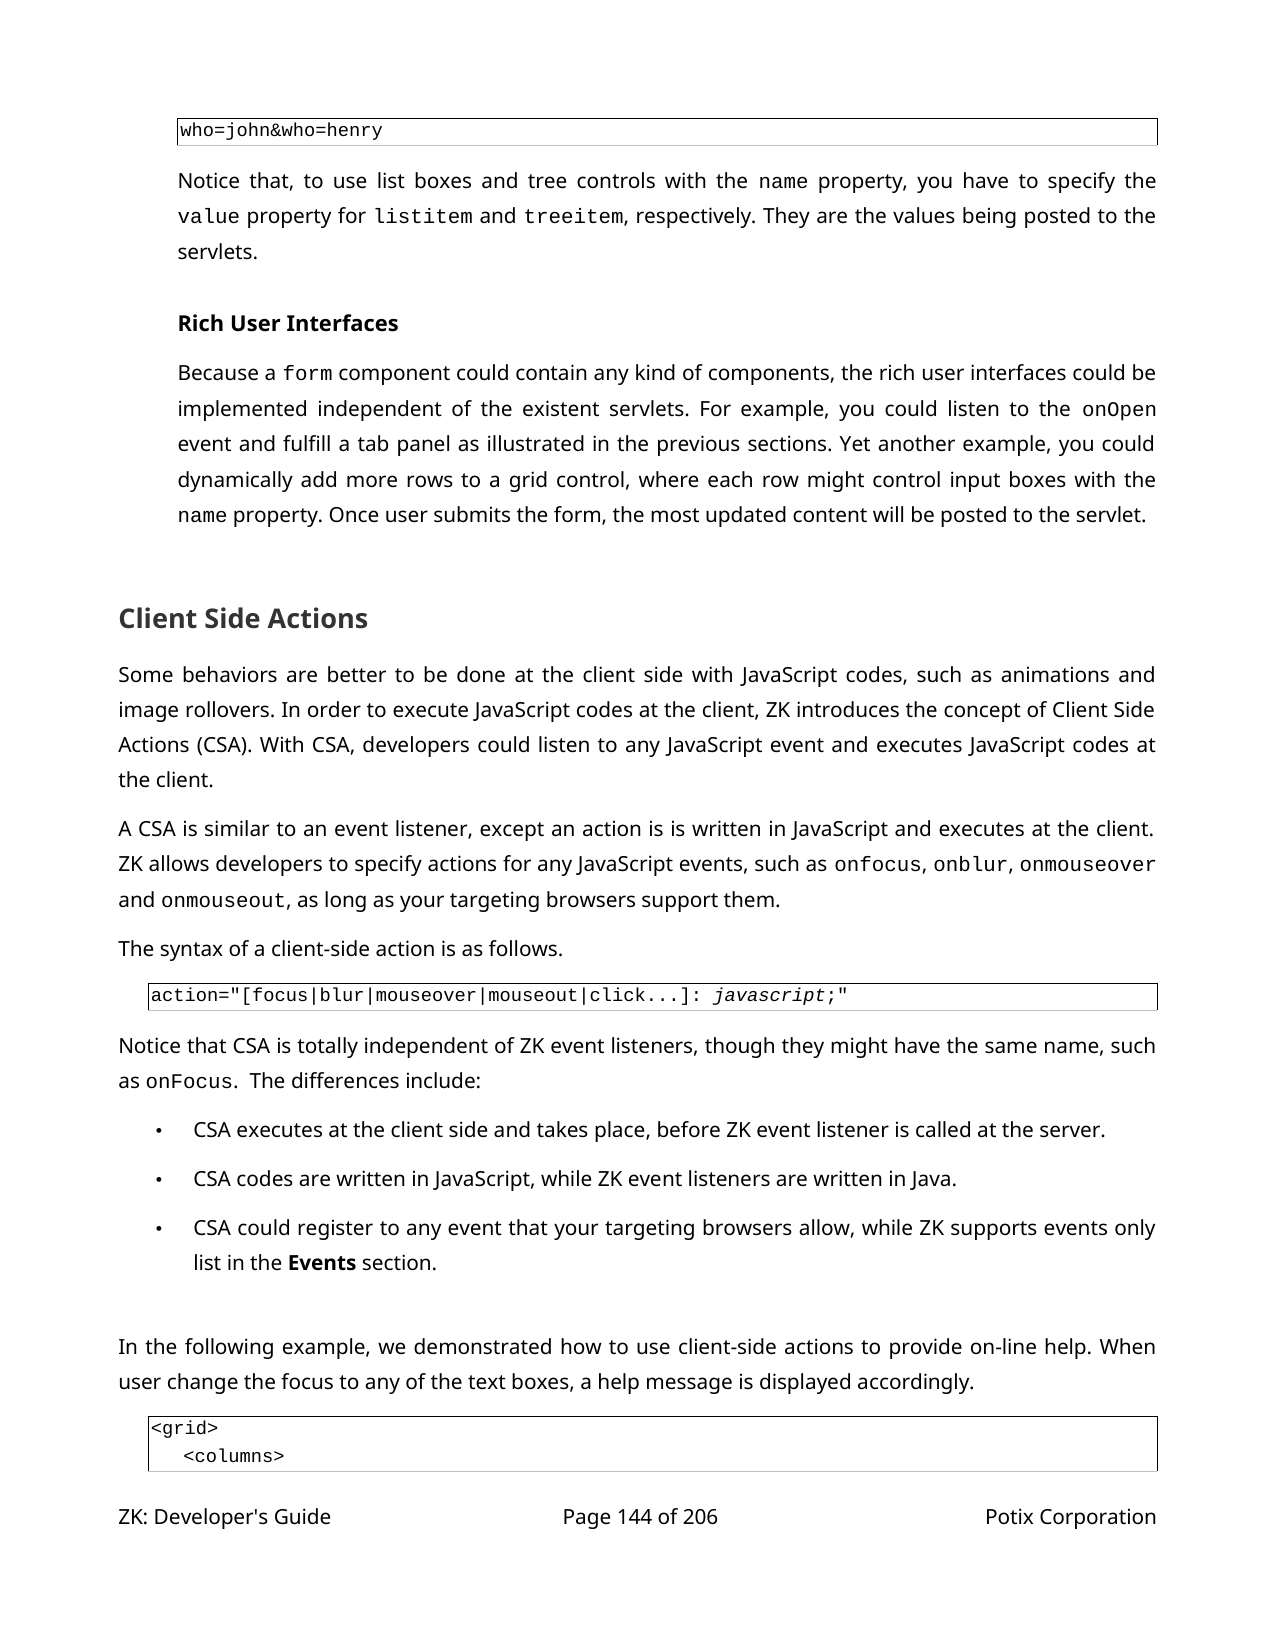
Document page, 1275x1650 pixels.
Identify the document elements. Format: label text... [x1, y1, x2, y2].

text <columns> [149, 1443, 1157, 1471]
list CSA could register to any event that your targeting browsers allow, while ZK supports events only list in the Events section. [156, 1213, 1157, 1276]
list CSA codes are written in JavaScript, while ZK event listeners are written in Java. [156, 1164, 1157, 1192]
text The syntax of a client-side action is as follows. [118, 934, 1157, 962]
text who=john&who=henry [178, 119, 1157, 145]
text <grid> [149, 1417, 1157, 1441]
text action="[focus|blur|mouseover|mouseout|click...]: javascript;" [149, 984, 1157, 1010]
subtitle Client Side Actions [118, 599, 1157, 636]
text Notice that CSA is totally independent of ZK event listeners, though they might have the same name, such as onFocus. The differences include: [118, 1031, 1157, 1094]
text A CSA is similar to an event listener, except an action is is written in JavaScript and executes at the client. ZK allows developers to specify actions for any JavaScript events, such as onfocus, onblur, onmouseover and onmouseout, as long as your targeting browsers support them. [118, 814, 1157, 913]
text Because a form component could contain any kind of components, the rich user interfaces could be implemented independent of the existent servlets. For example, you could listen to the onOpen event and fulfill a tab panel as illustrated in the previous sections. Yet another example, you could dynamically add more rows to a grid control, where each row might control input boxes with the name property. Once user submits the form, the most updated content will be posted to the servlet. [177, 358, 1157, 528]
subtitle Rich User Interfaces [177, 308, 1157, 338]
text Notice that, to use list boxes and tree controls with the name property, you have to specify the value property for listitem and treeitem, respectively. They are the values being posted to the servlets. [177, 166, 1157, 265]
list CSA executes at the client side and takes place, before ZK event listener is called at the server. [156, 1115, 1157, 1143]
text Some behaviors are better to be done at the client side with JavaScript codes, such as animations and image rollovers. In order to execute JavaScript codes at the client, ZK introduces the concept of Client Side Actions (CSA). With CSA, developers could listen to any JavaScript event and executes JavaScript codes at the client. [118, 660, 1157, 793]
text In the following example, we demonstrated how to use client-side actions to provide on-line help. When user change the focus to any of the text boxes, a help message is displayed accordingly. [118, 1297, 1157, 1396]
